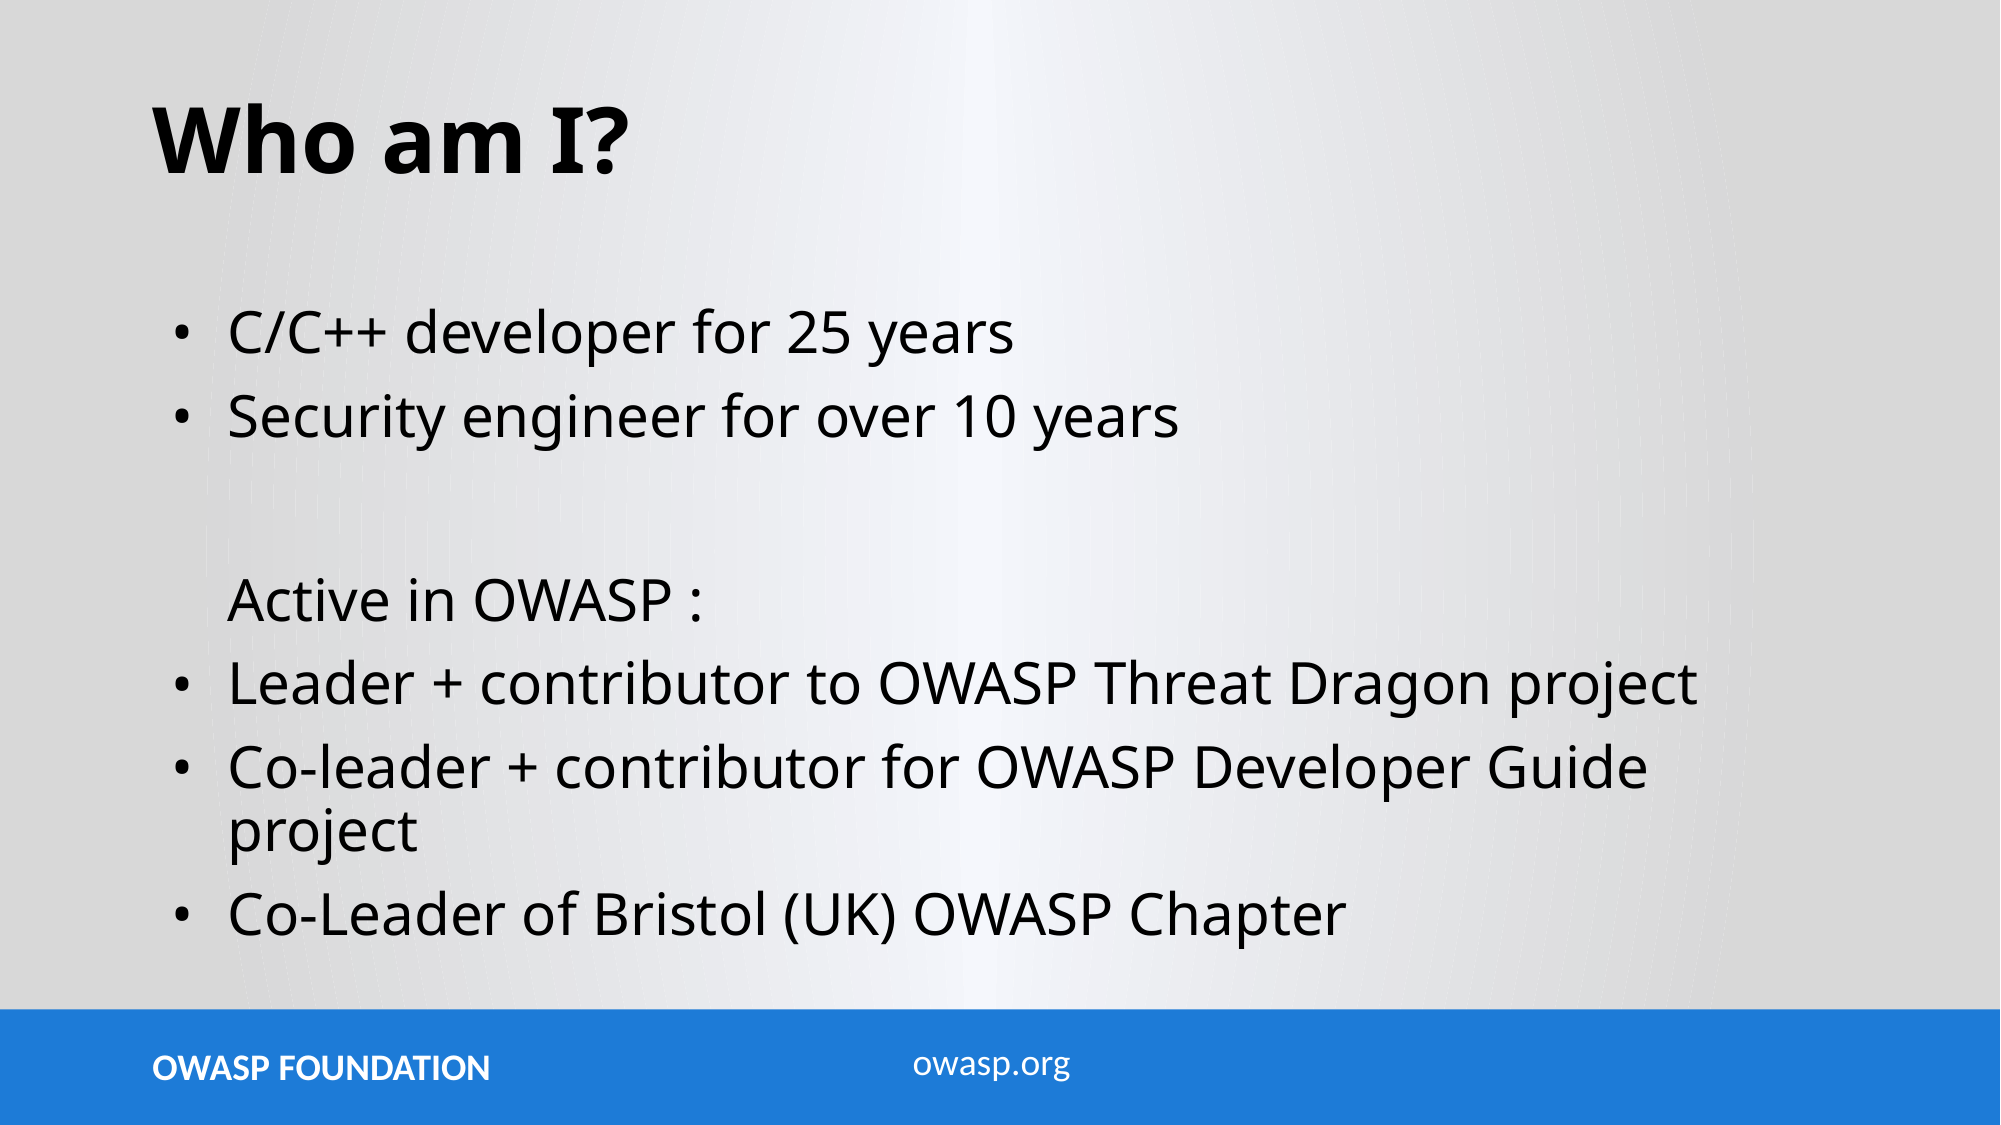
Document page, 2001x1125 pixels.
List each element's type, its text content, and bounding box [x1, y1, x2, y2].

list C/C++ developer for 25 years Security engineer for over 10 years Active in OWASP : Leader + contributor to OWASP Threat Dragon project Co-leader + contributor for OWASP Developer Guide project Co-Leader of Bristol (UK) OWASP Chapter [137, 295, 1863, 938]
title Who am I? [137, 35, 1863, 253]
